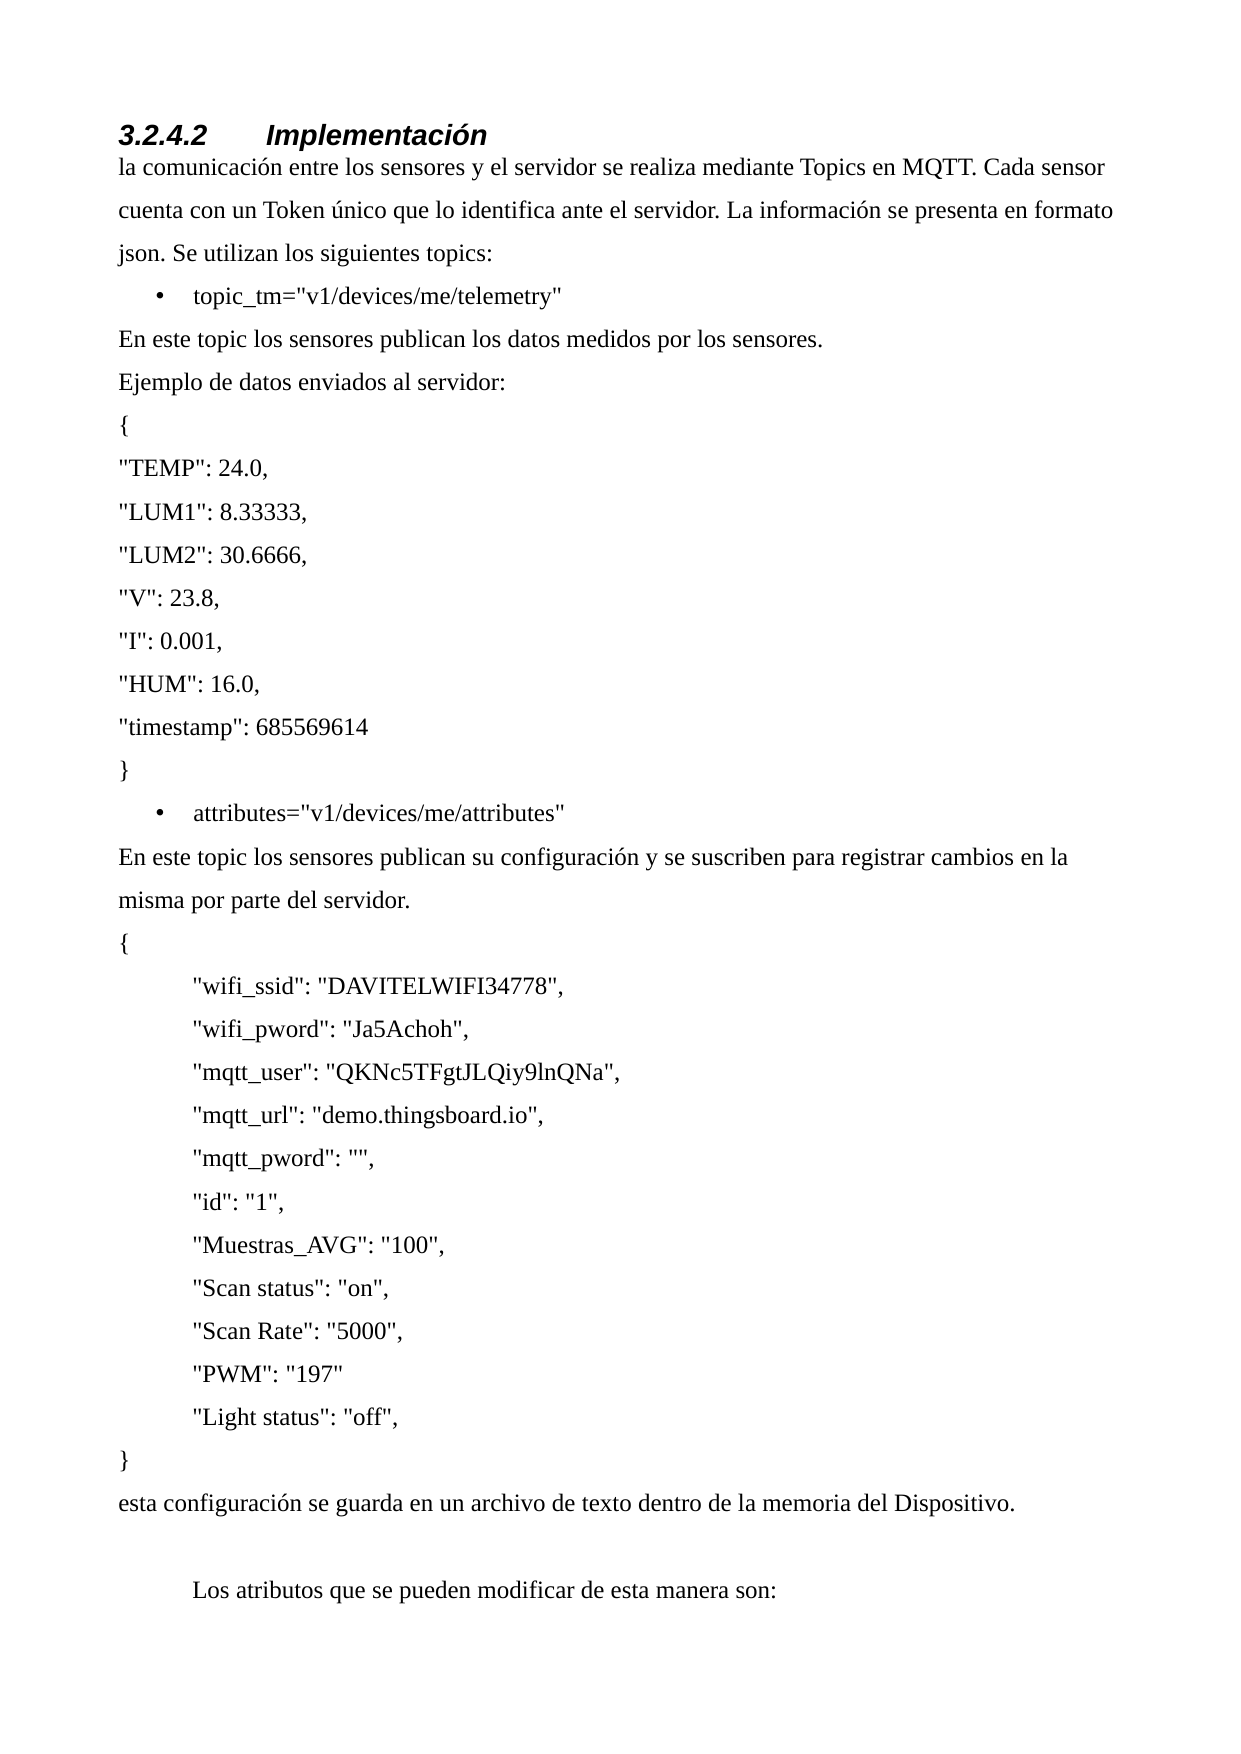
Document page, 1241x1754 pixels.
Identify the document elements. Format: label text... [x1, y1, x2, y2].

text "LUM1": 8.33333, [118, 497, 1122, 525]
text } [118, 1445, 1122, 1474]
text "Light status": "off", [118, 1402, 1122, 1431]
text En este topic los sensores publican los datos medidos por los sensores. [118, 324, 1122, 353]
text "mqtt_url": "demo.thingsboard.io", [118, 1100, 1122, 1129]
text } [118, 755, 1122, 784]
text Los atributos que se pueden modificar de esta manera son: [118, 1575, 1122, 1603]
text "mqtt_pword": "", [118, 1143, 1122, 1172]
subtitle Implementación [118, 118, 1122, 152]
text "Scan Rate": "5000", [118, 1316, 1122, 1345]
list attributes="v1/devices/me/attributes" [156, 798, 1122, 827]
text { [118, 928, 1122, 957]
text Ejemplo de datos enviados al servidor: [118, 367, 1122, 396]
list topic_tm="v1/devices/me/telemetry" [156, 281, 1122, 310]
text la comunicación entre los sensores y el servidor se realiza mediante Topics en MQTT. Cada sensor cuenta con un Token único que lo identifica ante el servidor. La información se presenta en formato json. Se utilizan los siguientes topics: [118, 152, 1122, 267]
text "wifi_ssid": "DAVITELWIFI34778", [118, 971, 1122, 1000]
text "timestamp": 685569614 [118, 712, 1122, 741]
text "wifi_pword": "Ja5Achoh", [118, 1014, 1122, 1043]
text "HUM": 16.0, [118, 669, 1122, 698]
text "LUM2": 30.6666, [118, 540, 1122, 568]
text "Scan status": "on", [118, 1273, 1122, 1302]
text { [118, 410, 1122, 439]
text esta configuración se guarda en un archivo de texto dentro de la memoria del Dispositivo. [118, 1488, 1122, 1517]
text "mqtt_user": "QKNc5TFgtJLQiy9lnQNa", [118, 1057, 1122, 1086]
text En este topic los sensores publican su configuración y se suscriben para registrar cambios en la misma por parte del servidor. [118, 842, 1122, 913]
text "Muestras_AVG": "100", [118, 1230, 1122, 1258]
text "I": 0.001, [118, 626, 1122, 655]
text "PWM": "197" [118, 1359, 1122, 1388]
text "id": "1", [118, 1187, 1122, 1215]
text "TEMP": 24.0, [118, 453, 1122, 482]
text "V": 23.8, [118, 583, 1122, 612]
